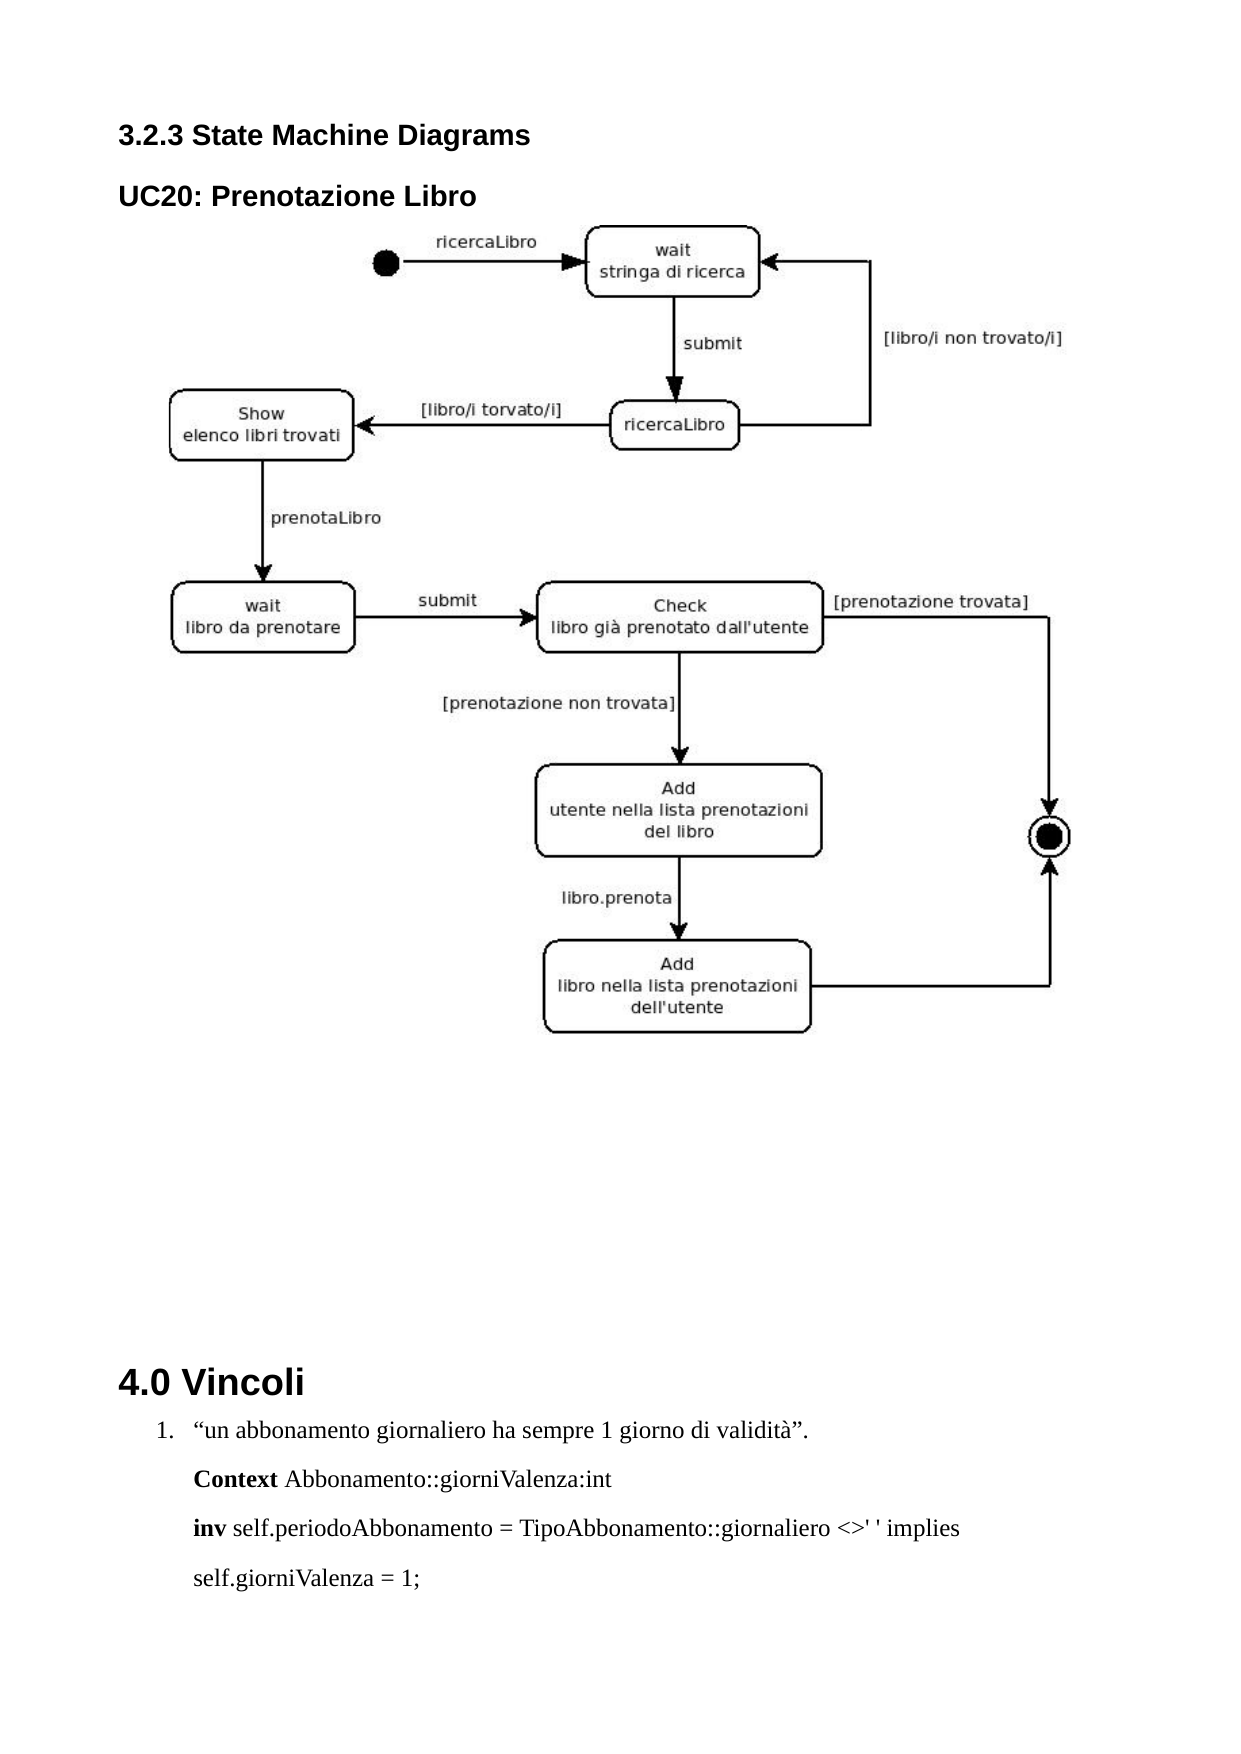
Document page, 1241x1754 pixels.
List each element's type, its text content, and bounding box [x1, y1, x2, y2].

list Context Abbonamento::giorniValenza:int [156, 1464, 1122, 1493]
subtitle UC20: Prenotazione Libro [118, 179, 1122, 213]
subtitle 4.0 Vincoli [118, 1359, 1122, 1403]
list self.giorniValenza = 1; [156, 1563, 1122, 1591]
subtitle 3.2.3 State Machine Diagrams [118, 118, 1122, 152]
list inv self.periodoAbbonamento = TipoAbbonamento::giornaliero <>' ' implies [156, 1513, 1122, 1542]
picture [168, 225, 1072, 1035]
list “un abbonamento giornaliero ha sempre 1 giorno di validità”. [156, 1415, 1122, 1444]
